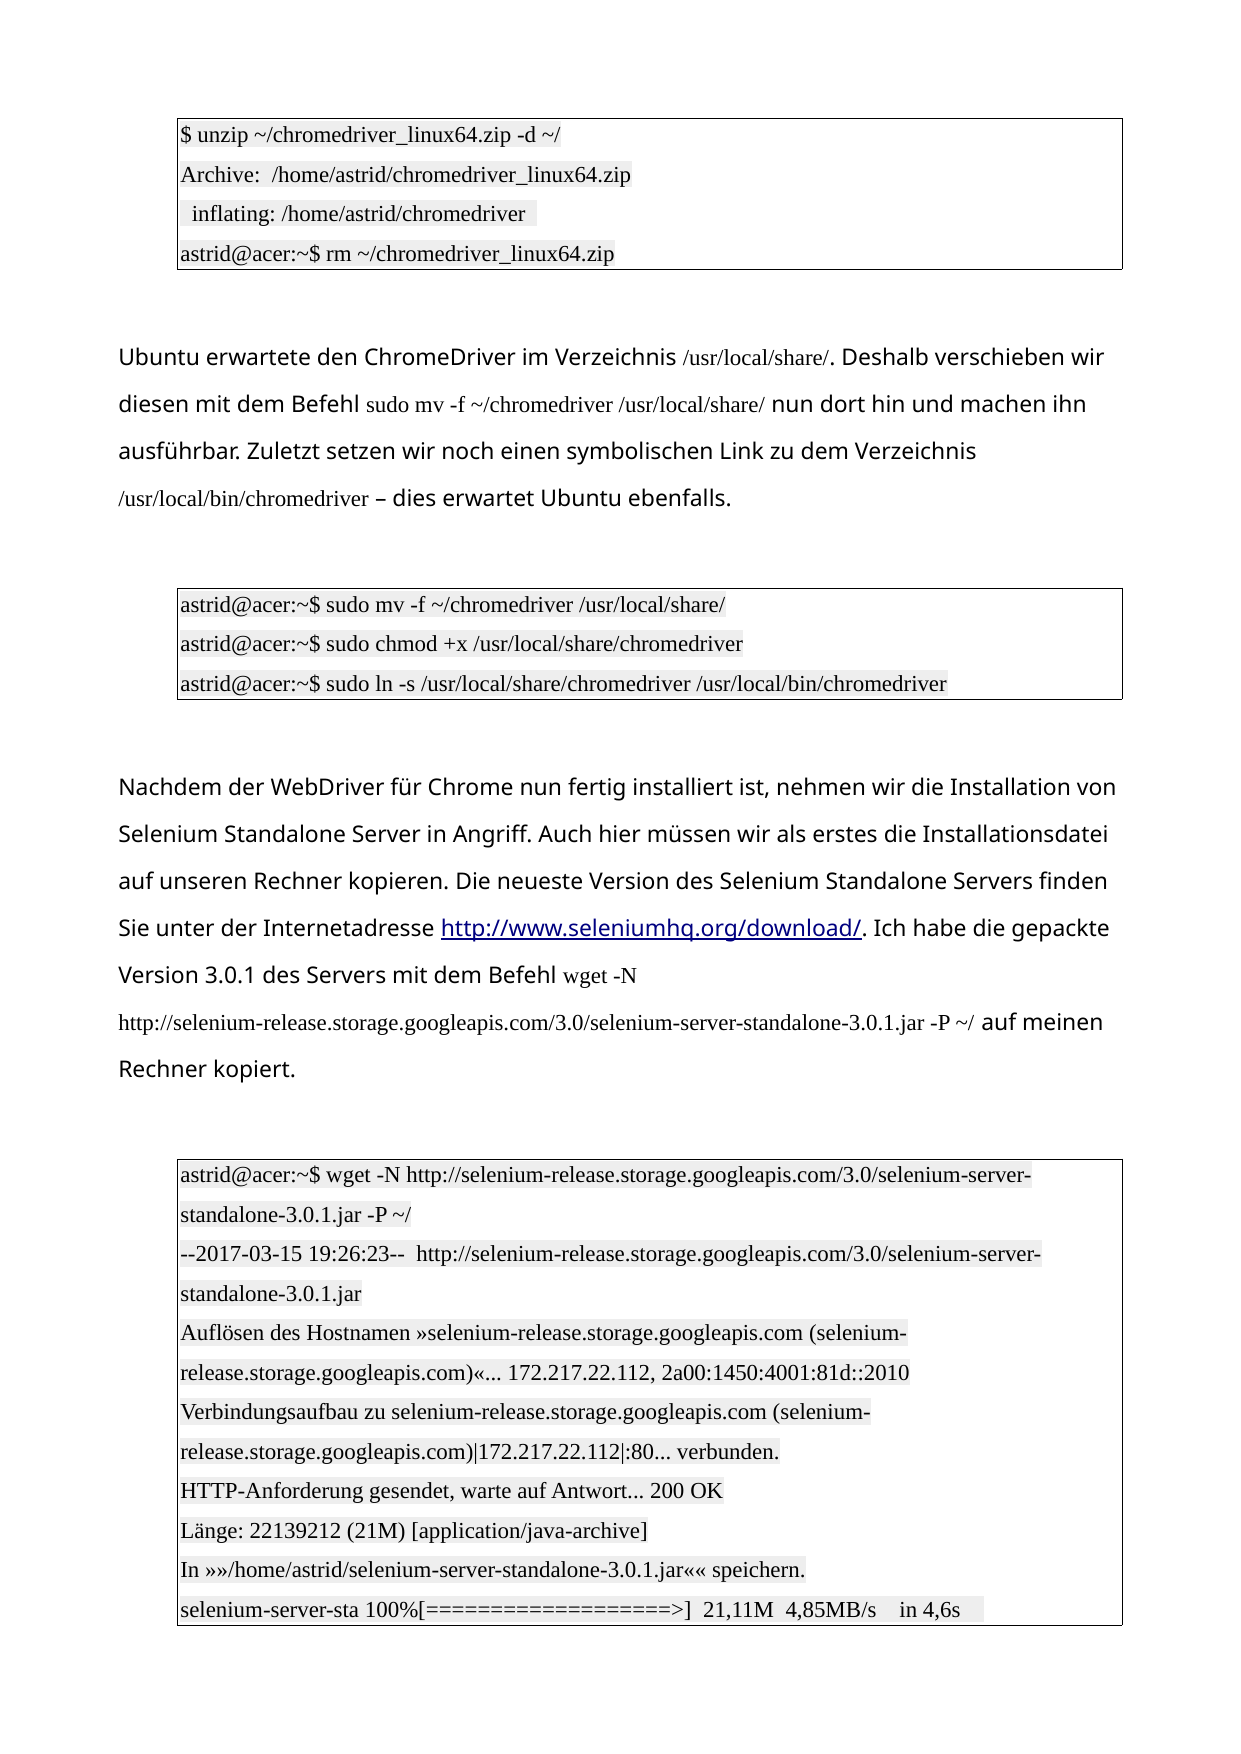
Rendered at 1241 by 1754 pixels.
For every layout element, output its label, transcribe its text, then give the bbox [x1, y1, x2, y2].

text Ubuntu erwartete den ChromeDriver im Verzeichnis /usr/local/share/. Deshalb verschieben wir diesen mit dem Befehl sudo mv -f ~/chromedriver /usr/local/share/ nun dort hin und machen ihn ausführbar. Zuletzt setzen wir noch einen symbolischen Link zu dem Verzeichnis /usr/local/bin/chromedriver – dies erwartet Ubuntu ebenfalls. [118, 341, 1122, 513]
text $ unzip ~/chromedriver_linux64.zip -d ~/ Archive: /home/astrid/chromedriver_linux64.zip inflating: /home/astrid/chromedriver astrid@acer:~$ rm ~/chromedriver_linux64.zip [178, 119, 1122, 269]
text astrid@acer:~$ sudo mv -f ~/chromedriver /usr/local/share/ astrid@acer:~$ sudo chmod +x /usr/local/share/chromedriver astrid@acer:~$ sudo ln -s /usr/local/share/chromedriver /usr/local/bin/chromedriver [178, 589, 1122, 699]
text Nachdem der WebDriver für Chrome nun fertig installiert ist, nehmen wir die Installation von Selenium Standalone Server in Angriff. Auch hier müssen wir als erstes die Installationsdatei auf unseren Rechner kopieren. Die neueste Version des Selenium Standalone Servers finden Sie unter der Internetadresse http://www.seleniumhq.org/download/. Ich habe die gepackte Version 3.0.1 des Servers mit dem Befehl wget -N http://selenium-release.storage.googleapis.com/3.0/selenium-server-standalone-3.0.1.jar -P ~/ auf meinen Rechner kopiert. [118, 771, 1122, 1084]
text astrid@acer:~$ wget -N http://selenium-release.storage.googleapis.com/3.0/selenium-server-standalone-3.0.1.jar -P ~/ --2017-03-15 19:26:23-- http://selenium-release.storage.googleapis.com/3.0/selenium-server-standalone-3.0.1.jar Auflösen des Hostnamen »selenium-release.storage.googleapis.com (selenium-release.storage.googleapis.com)«... 172.217.22.112, 2a00:1450:4001:81d::2010 Verbindungsaufbau zu selenium-release.storage.googleapis.com (selenium-release.storage.googleapis.com)|172.217.22.112|:80... verbunden. HTTP-Anforderung gesendet, warte auf Antwort... 200 OK Länge: 22139212 (21M) [application/java-archive] In »»/home/astrid/selenium-server-standalone-3.0.1.jar«« speichern. selenium-server-sta 100%[===================>] 21,11M 4,85MB/s in 4,6s [178, 1160, 1122, 1625]
